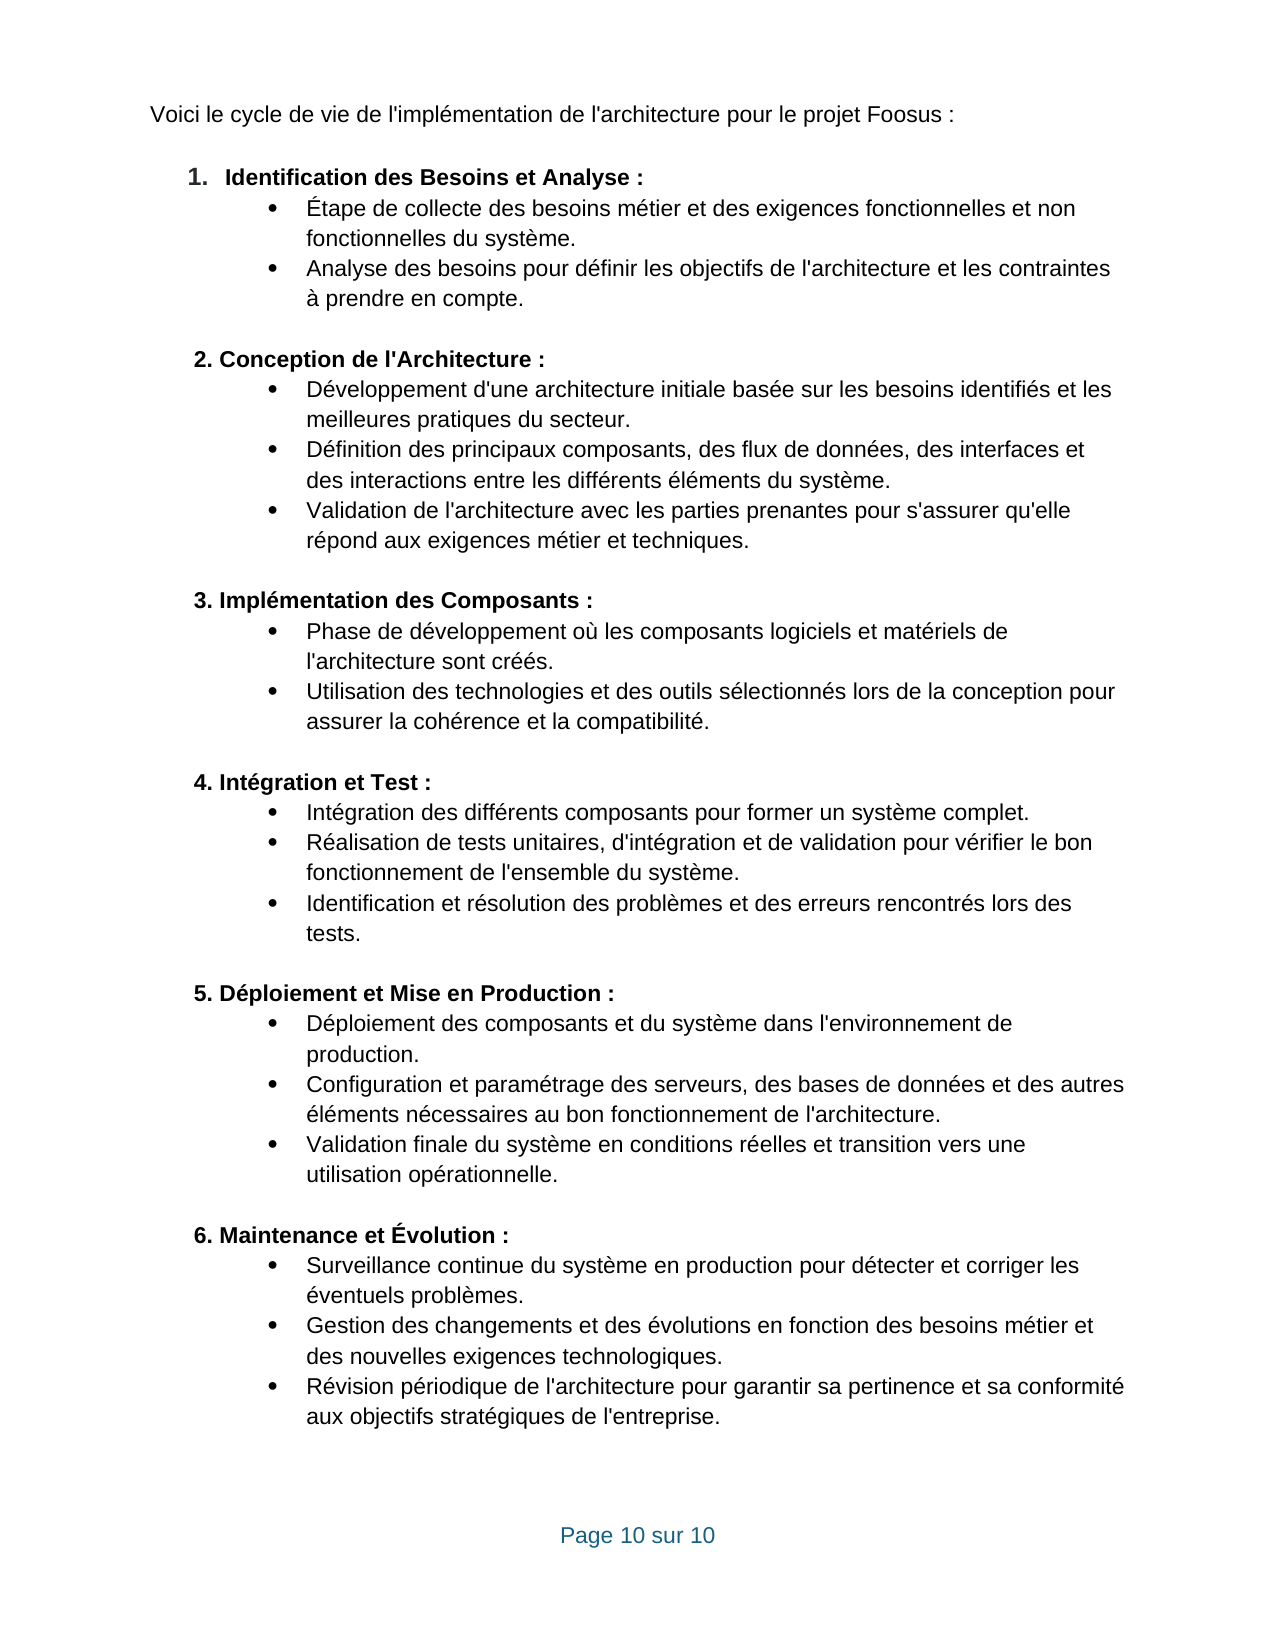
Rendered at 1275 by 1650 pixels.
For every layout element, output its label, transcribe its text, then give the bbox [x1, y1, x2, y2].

list Phase de développement où les composants logiciels et matériels de l'architecture sont créés. [269, 618, 1125, 674]
list Identification et résolution des problèmes et des erreurs rencontrés lors des tests. [269, 889, 1125, 946]
text 2. Conception de l'Architecture : [150, 346, 1125, 372]
list Utilisation des technologies et des outils sélectionnés lors de la conception pour assurer la cohérence et la compatibilité. [269, 678, 1125, 735]
list Réalisation de tests unitaires, d'intégration et de validation pour vérifier le bon fonctionnement de l'ensemble du système. [269, 829, 1125, 886]
list Gestion des changements et des évolutions en fonction des besoins métier et des nouvelles exigences technologiques. [269, 1312, 1125, 1369]
list Déploiement des composants et du système dans l'environnement de production. [269, 1010, 1125, 1067]
list Développement d'une architecture initiale basée sur les besoins identifiés et les meilleures pratiques du secteur. [269, 376, 1125, 433]
text 3. Implémentation des Composants : [150, 587, 1125, 614]
list Définition des principaux composants, des flux de données, des interfaces et des interactions entre les différents éléments du système. [269, 436, 1125, 493]
text 5. Déploiement et Mise en Production : [150, 980, 1125, 1007]
text 6. Maintenance et Évolution : [150, 1222, 1125, 1248]
list Étape de collecte des besoins métier et des exigences fonctionnelles et non fonctionnelles du système. [269, 195, 1125, 251]
list Analyse des besoins pour définir les objectifs de l'architecture et les contraintes à prendre en compte. [269, 255, 1125, 312]
list Validation finale du système en conditions réelles et transition vers une utilisation opérationnelle. [269, 1131, 1125, 1188]
list Surveillance continue du système en production pour détecter et corriger les éventuels problèmes. [269, 1252, 1125, 1309]
list Révision périodique de l'architecture pour garantir sa pertinence et sa conformité aux objectifs stratégiques de l'entreprise. [269, 1373, 1125, 1429]
list Validation de l'architecture avec les parties prenantes pour s'assurer qu'elle répond aux exigences métier et techniques. [269, 497, 1125, 553]
list Configuration et paramétrage des serveurs, des bases de données et des autres éléments nécessaires au bon fonctionnement de l'architecture. [269, 1071, 1125, 1127]
list Identification des Besoins et Analyse : [187, 162, 1125, 191]
list Intégration des différents composants pour former un système complet. [269, 799, 1125, 825]
text 4. Intégration et Test : [150, 769, 1125, 795]
text Voici le cycle de vie de l'implémentation de l'architecture pour le projet Foosus : [150, 101, 1125, 128]
